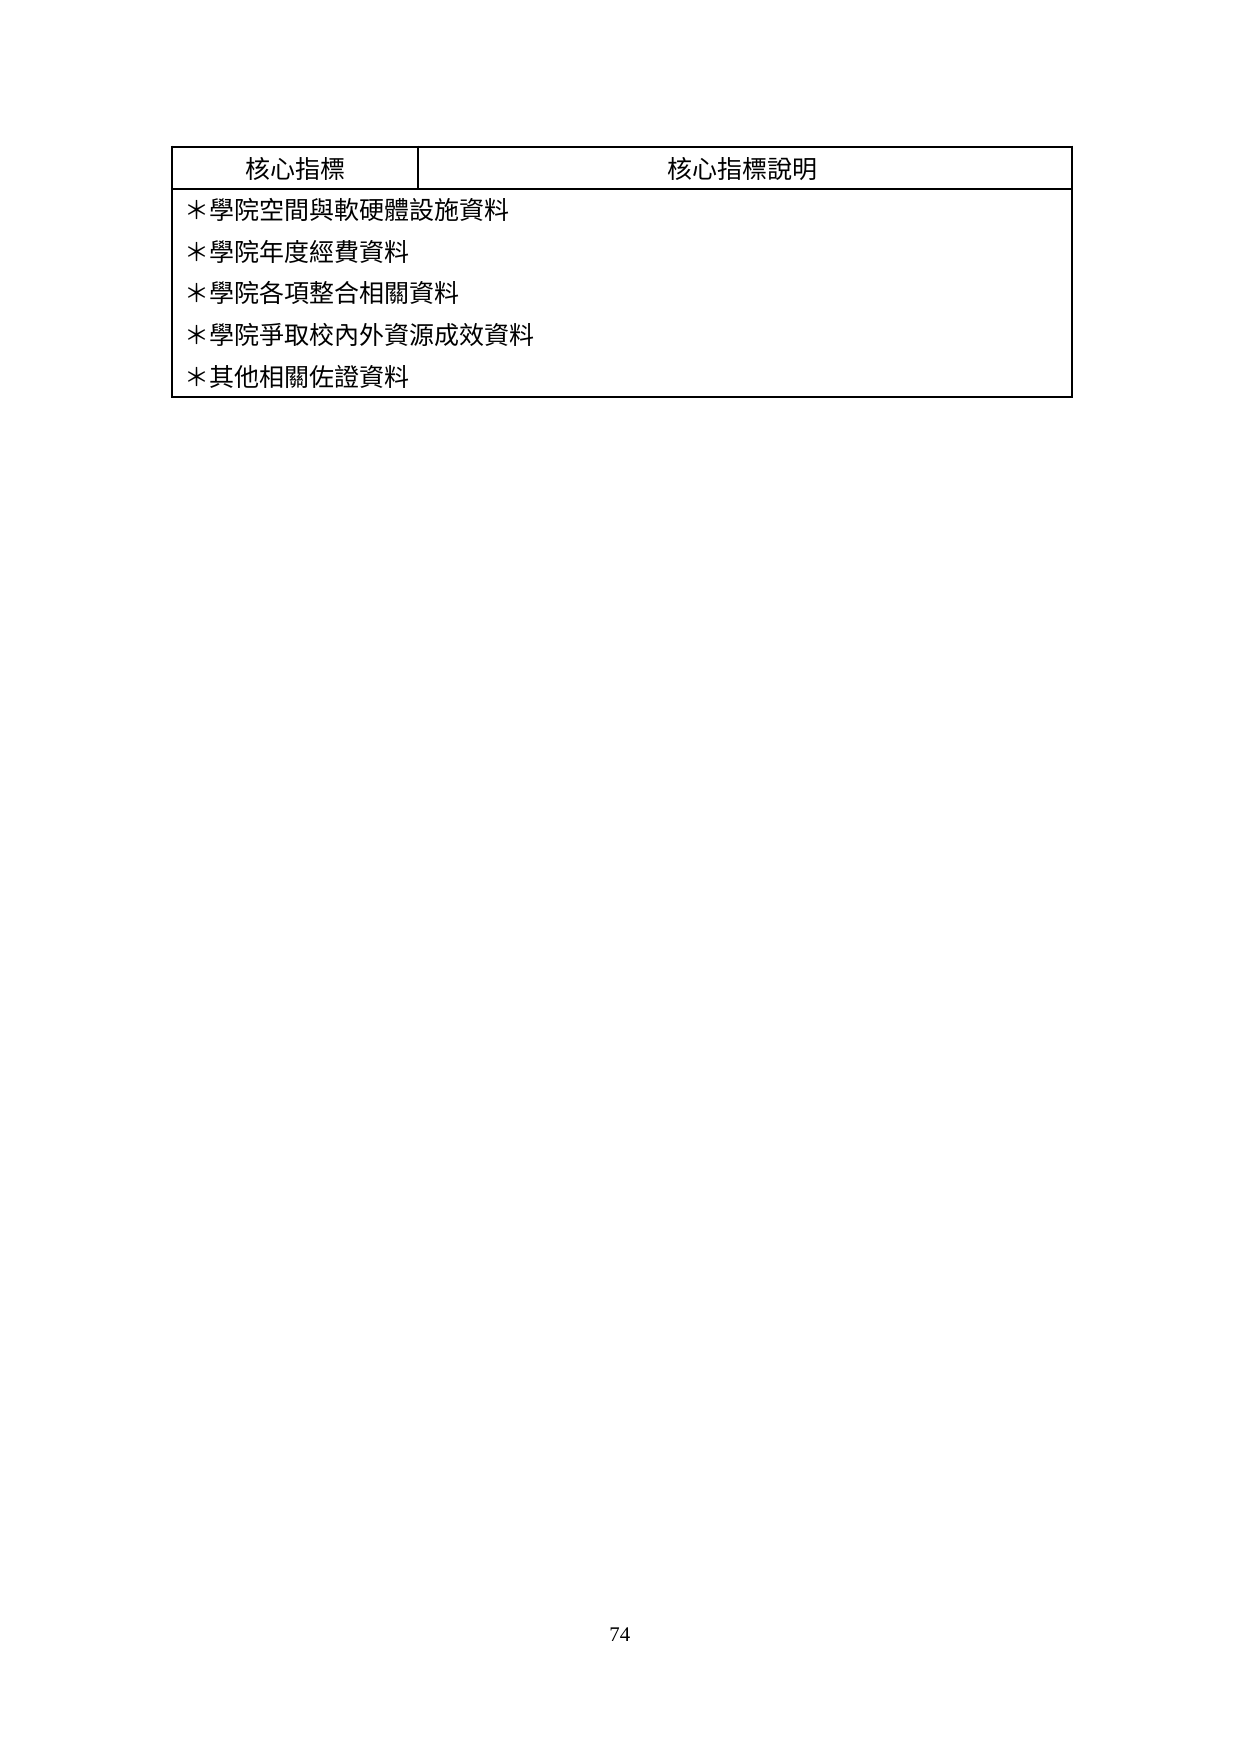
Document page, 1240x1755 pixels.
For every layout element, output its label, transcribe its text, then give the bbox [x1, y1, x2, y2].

table_cell [601, 267, 1071, 309]
table_header [419, 148, 601, 185]
table_cell [173, 392, 418, 396]
table_cell [601, 309, 1071, 351]
table_cell ＊學院各項整合相關資料 [173, 267, 601, 309]
table_cell [418, 392, 601, 396]
table_header 核心指標說明 [601, 148, 1071, 185]
table_cell [601, 190, 1071, 225]
table_cell ＊學院空間與軟硬體設施資料 [173, 190, 601, 225]
table_cell ＊學院爭取校內外資源成效資料 [173, 309, 601, 351]
table_cell ＊學院年度經費資料 [173, 225, 601, 267]
table_header 核心指標 [173, 148, 417, 185]
table_cell ＊其他相關佐證資料 [173, 351, 601, 392]
table_cell [601, 392, 1071, 396]
table_cell [601, 225, 1071, 267]
table_cell [601, 351, 1071, 392]
text 74 [150, 1622, 1089, 1646]
